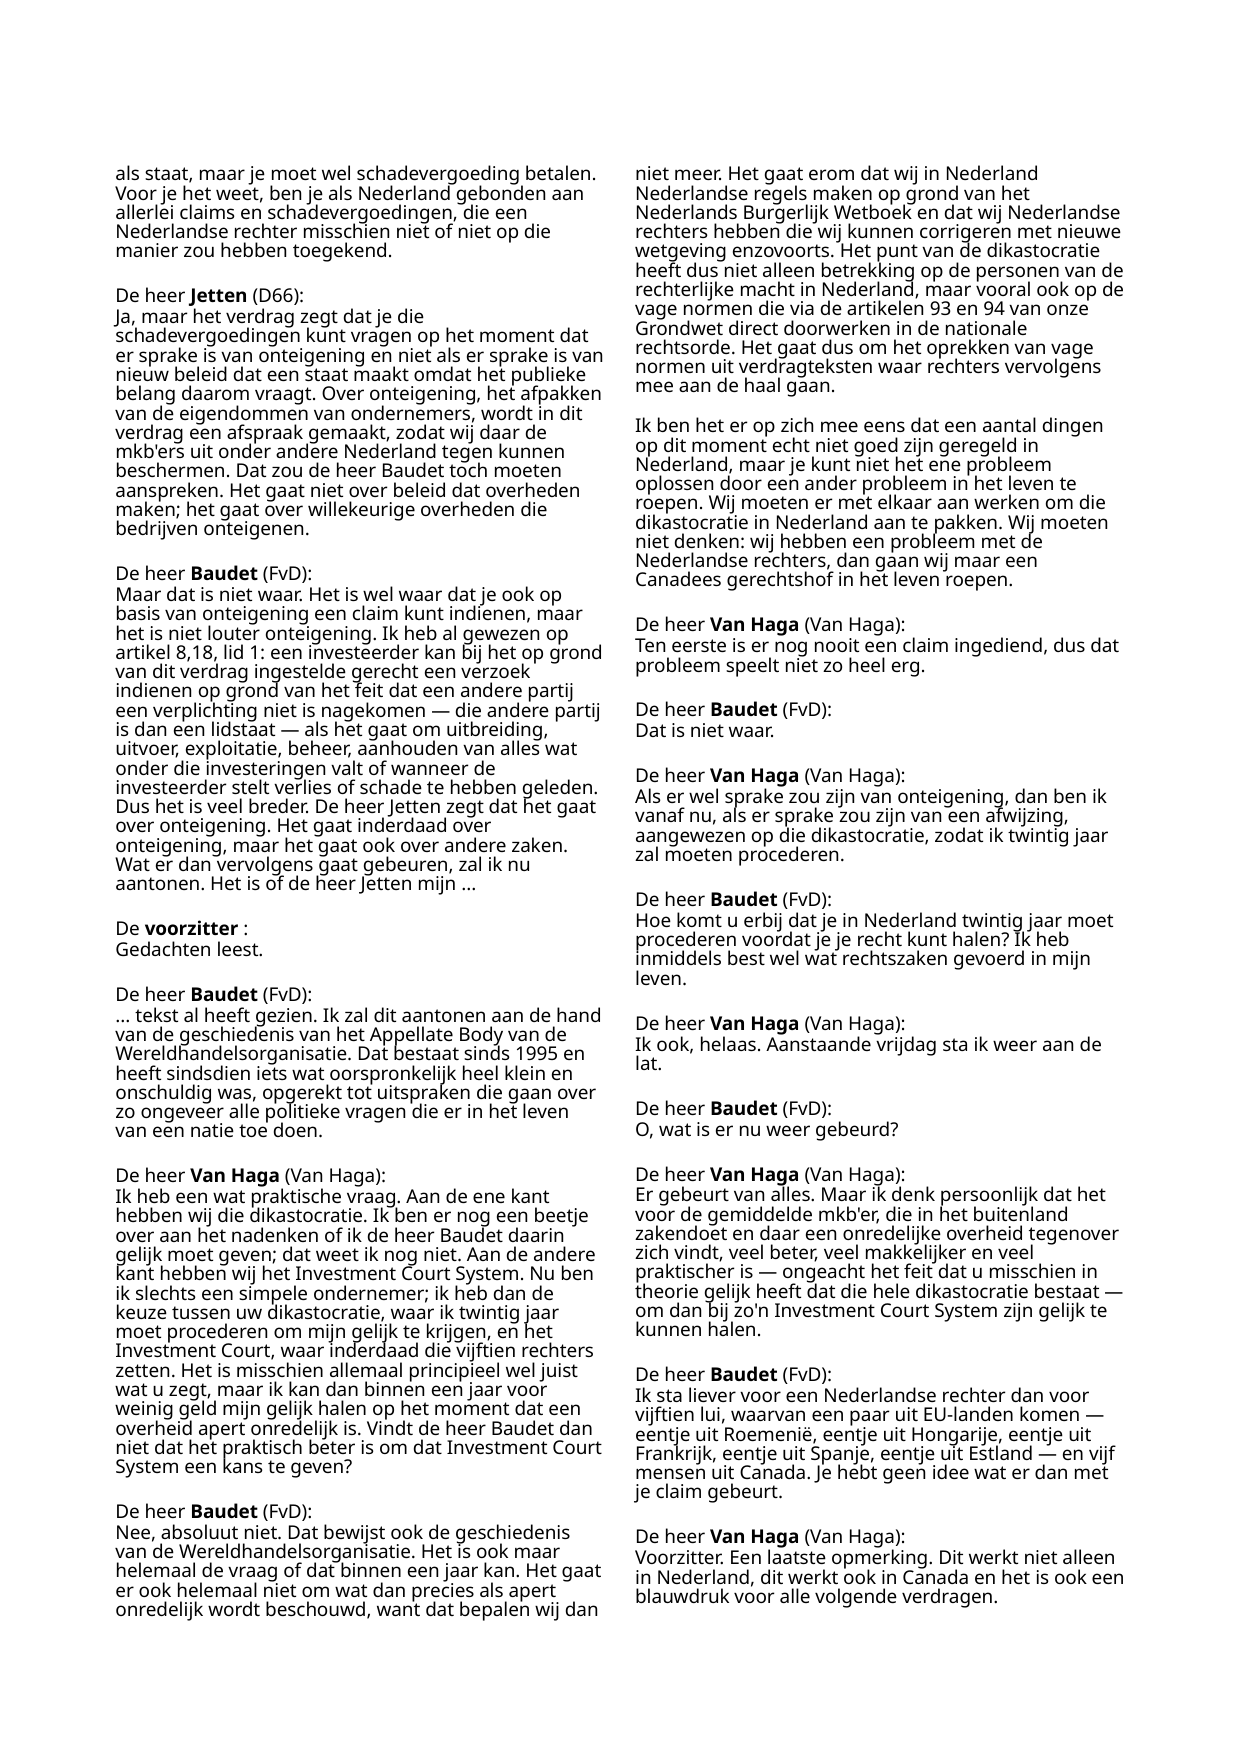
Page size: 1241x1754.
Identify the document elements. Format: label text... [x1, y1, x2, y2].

text Ja, maar het verdrag zegt dat je die schadevergoedingen kunt vragen op het moment dat er sprake is van onteigening en niet als er sprake is van nieuw beleid dat een staat maakt omdat het publieke belang daarom vraagt. Over onteigening, het afpakken van de eigendommen van ondernemers, wordt in dit verdrag een afspraak gemaakt, zodat wij daar de mkb'ers uit onder andere Nederland tegen kunnen beschermen. Dat zou de heer Baudet toch moeten aanspreken. Het gaat niet over beleid dat overheden maken; het gaat over willekeurige overheden die bedrijven onteigenen. [115, 308, 605, 539]
text De heer Baudet (FvD): [635, 1095, 1125, 1121]
text De heer Van Haga (Van Haga): [635, 1524, 1125, 1549]
text niet meer. Het gaat erom dat wij in Nederland Nederlandse regels maken op grond van het Nederlands Burgerlijk Wetboek en dat wij Nederlandse rechters hebben die wij kunnen corrigeren met nieuwe wetgeving enzovoorts. Het punt van de dikastocratie heeft dus niet alleen betrekking op de personen van de rechterlijke macht in Nederland, maar vooral ook op de vage normen die via de artikelen 93 en 94 van onze Grondwet direct doorwerken in de nationale rechtsorde. Het gaat dus om het oprekken van vage normen uit verdragteksten waar rechters vervolgens mee aan de haal gaan. [635, 165, 1125, 397]
text De heer Baudet (FvD): [115, 560, 605, 586]
text De heer Van Haga (Van Haga): [635, 1010, 1125, 1036]
text Ten eerste is er nog nooit een claim ingediend, dus dat probleem speelt niet zo heel erg. [635, 637, 1125, 676]
text Ik sta liever voor een Nederlandse rechter dan voor vijftien lui, waarvan een paar uit EU-landen komen — eentje uit Roemenië, eentje uit Hongarije, eentje uit Frankrijk, eentje uit Spanje, eentje uit Estland — en vijf mensen uit Canada. Je hebt geen idee wat er dan met je claim gebeurt. [635, 1387, 1125, 1503]
text De heer Baudet (FvD): [635, 1361, 1125, 1387]
text De heer Van Haga (Van Haga): [635, 1161, 1125, 1186]
text Ik ook, helaas. Aanstaande vrijdag sta ik weer aan de lat. [635, 1036, 1125, 1074]
text De heer Jetten (D66): [115, 282, 605, 308]
text Ik heb een wat praktische vraag. Aan de ene kant hebben wij die dikastocratie. Ik ben er nog een beetje over aan het nadenken of ik de heer Baudet daarin gelijk moet geven; dat weet ik nog niet. Aan de andere kant hebben wij het Investment Court System. Nu ben ik slechts een simpele ondernemer; ik heb dan de keuze tussen uw dikastocratie, waar ik twintig jaar moet procederen om mijn gelijk te krijgen, en het Investment Court, waar inderdaad die vijftien rechters zetten. Het is misschien allemaal principieel wel juist wat u zegt, maar ik kan dan binnen een jaar voor weinig geld mijn gelijk halen op het moment dat een overheid apert onredelijk is. Vindt de heer Baudet dan niet dat het praktisch beter is om dat Investment Court System een kans te geven? [115, 1188, 605, 1477]
text Voorzitter. Een laatste opmerking. Dit werkt niet alleen in Nederland, dit werkt ook in Canada en het is ook een blauwdruk voor alle volgende verdragen. [635, 1549, 1125, 1607]
text Ik ben het er op zich mee eens dat een aantal dingen op dit moment echt niet goed zijn geregeld in Nederland, maar je kunt niet het ene probleem oplossen door een ander probleem in het leven te roepen. Wij moeten er met elkaar aan werken om die dikastocratie in Nederland aan te pakken. Wij moeten niet denken: wij hebben een probleem met de Nederlandse rechters, dan gaan wij maar een Canadees gerechtshof in het leven roepen. [635, 417, 1125, 591]
text Gedachten leest. [115, 941, 605, 960]
text Dat is niet waar. [635, 722, 1125, 742]
text als staat, maar je moet wel schadevergoeding betalen. Voor je het weet, ben je als Nederland gebonden aan allerlei claims en schadevergoedingen, die een Nederlandse rechter misschien niet of niet op die manier zou hebben toegekend. [115, 165, 605, 262]
text ... tekst al heeft gezien. Ik zal dit aantonen aan de hand van de geschiedenis van het Appellate Body van de Wereldhandelsorganisatie. Dat bestaat sinds 1995 en heeft sindsdien iets wat oorspronkelijk heel klein en onschuldig was, opgerekt tot uitspraken die gaan over zo ongeveer alle politieke vragen die er in het leven van een natie toe doen. [115, 1007, 605, 1142]
text De heer Baudet (FvD): [635, 886, 1125, 912]
text O, wat is er nu weer gebeurd? [635, 1121, 1125, 1140]
text De heer Baudet (FvD): [115, 1498, 605, 1524]
text De voorzitter : [115, 915, 605, 941]
text De heer Baudet (FvD): [115, 981, 605, 1007]
text Maar dat is niet waar. Het is wel waar dat je ook op basis van onteigening een claim kunt indienen, maar het is niet louter onteigening. Ik heb al gewezen op artikel 8,18, lid 1: een investeerder kan bij het op grond van dit verdrag ingestelde gerecht een verzoek indienen op grond van het feit dat een andere partij een verplichting niet is nagekomen — die andere partij is dan een lidstaat — als het gaat om uitbreiding, uitvoer, exploitatie, beheer, aanhouden van alles wat onder die investeringen valt of wanneer de investeerder stelt verlies of schade te hebben geleden. Dus het is veel breder. De heer Jetten zegt dat het gaat over onteigening. Het gaat inderdaad over onteigening, maar het gaat ook over andere zaken. Wat er dan vervolgens gaat gebeuren, zal ik nu aantonen. Het is of de heer Jetten mijn ... [115, 586, 605, 894]
text Hoe komt u erbij dat je in Nederland twintig jaar moet procederen voordat je je recht kunt halen? Ik heb inmiddels best wel wat rechtszaken gevoerd in mijn leven. [635, 912, 1125, 989]
text De heer Van Haga (Van Haga): [635, 762, 1125, 788]
text De heer Van Haga (Van Haga): [635, 612, 1125, 637]
text Er gebeurt van alles. Maar ik denk persoonlijk dat het voor de gemiddelde mkb'er, die in het buitenland zakendoet en daar een onredelijke overheid tegenover zich vindt, veel beter, veel makkelijker en veel praktischer is — ongeacht het feit dat u misschien in theorie gelijk heeft dat die hele dikastocratie bestaat — om dan bij zo'n Investment Court System zijn gelijk te kunnen halen. [635, 1186, 1125, 1341]
text Als er wel sprake zou zijn van onteigening, dan ben ik vanaf nu, als er sprake zou zijn van een afwijzing, aangewezen op die dikastocratie, zodat ik twintig jaar zal moeten procederen. [635, 788, 1125, 865]
text De heer Baudet (FvD): [635, 697, 1125, 722]
text De heer Van Haga (Van Haga): [115, 1162, 605, 1188]
text Nee, absoluut niet. Dat bewijst ook de geschiedenis van de Wereldhandelsorganisatie. Het is ook maar helemaal de vraag of dat binnen een jaar kan. Het gaat er ook helemaal niet om wat dan precies als apert onredelijk wordt beschouwd, want dat bepalen wij dan [115, 1524, 605, 1620]
